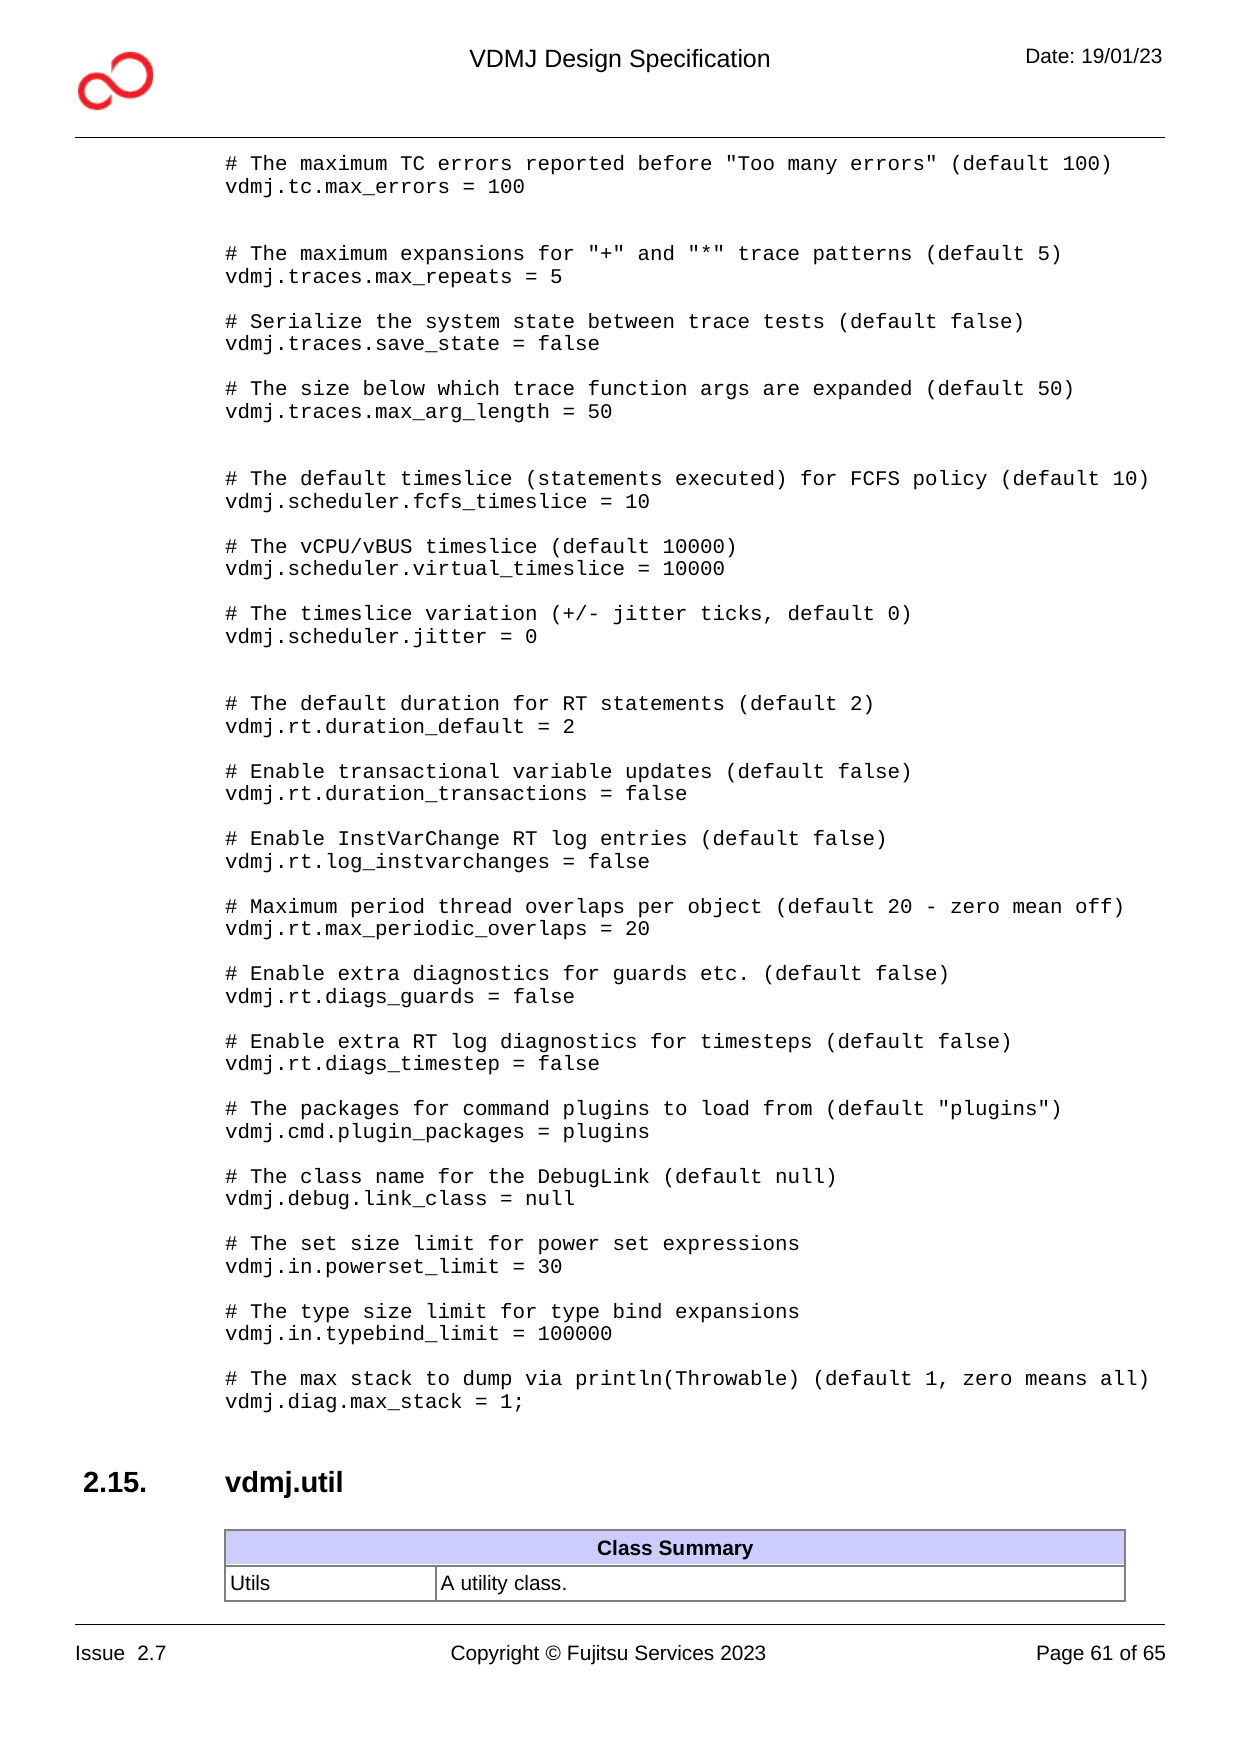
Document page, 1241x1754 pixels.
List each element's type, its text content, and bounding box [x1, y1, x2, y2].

text vdmj.in.typebind_limit = 100000 [225, 1323, 1165, 1345]
text # Enable extra RT log diagnostics for timesteps (default false) [225, 1030, 1165, 1053]
text vdmj.rt.duration_default = 2 [225, 715, 1165, 738]
text # Serialize the system state between trace tests (default false) [225, 310, 1165, 333]
picture [78, 44, 153, 120]
text # The vCPU/vBUS timeslice (default 10000) [225, 535, 1165, 558]
text # The maximum TC errors reported before "Too many errors" (default 100) [225, 153, 1165, 175]
text vdmj.rt.diags_timestep = false [225, 1053, 1165, 1075]
text vdmj.rt.diags_guards = false [225, 985, 1165, 1008]
text vdmj.traces.max_repeats = 5 [225, 265, 1165, 288]
text vdmj.rt.log_instvarchanges = false [225, 850, 1165, 873]
text # The class name for the DebugLink (default null) [225, 1165, 1165, 1188]
table_header Class Summary [226, 1531, 1124, 1564]
text vdmj.tc.max_errors = 100 [225, 175, 1165, 198]
text vdmj.diag.max_stack = 1; [225, 1390, 1165, 1413]
table_cell Utils [226, 1567, 435, 1600]
text vdmj.traces.save_state = false [225, 333, 1165, 355]
subtitle vdmj.util [75, 1465, 1165, 1499]
text # Enable InstVarChange RT log entries (default false) [225, 828, 1165, 850]
text vdmj.rt.duration_transactions = false [225, 783, 1165, 805]
text # The packages for command plugins to load from (default "plugins") [225, 1098, 1165, 1120]
text vdmj.rt.max_periodic_overlaps = 20 [225, 918, 1165, 940]
text # The timeslice variation (+/- jitter ticks, default 0) [225, 603, 1165, 625]
text # The default timeslice (statements executed) for FCFS policy (default 10) [225, 468, 1165, 490]
text # Maximum period thread overlaps per object (default 20 - zero mean off) [225, 895, 1165, 918]
text vdmj.scheduler.fcfs_timeslice = 10 [225, 490, 1165, 513]
text # The default duration for RT statements (default 2) [225, 693, 1165, 715]
text # The size below which trace function args are expanded (default 50) [225, 378, 1165, 400]
text # The set size limit for power set expressions [225, 1233, 1165, 1255]
text vdmj.scheduler.jitter = 0 [225, 625, 1165, 648]
text vdmj.traces.max_arg_length = 50 [225, 400, 1165, 423]
text vdmj.scheduler.virtual_timeslice = 10000 [225, 558, 1165, 580]
text # The maximum expansions for "+" and "*" trace patterns (default 5) [225, 243, 1165, 265]
text vdmj.debug.link_class = null [225, 1188, 1165, 1210]
text vdmj.in.powerset_limit = 30 [225, 1255, 1165, 1278]
table_cell A utility class. [437, 1567, 1124, 1600]
text # Enable transactional variable updates (default false) [225, 760, 1165, 783]
text vdmj.cmd.plugin_packages = plugins [225, 1120, 1165, 1143]
text # The max stack to dump via println(Throwable) (default 1, zero means all) [225, 1368, 1165, 1390]
text # Enable extra diagnostics for guards etc. (default false) [225, 963, 1165, 985]
text # The type size limit for type bind expansions [225, 1300, 1165, 1323]
